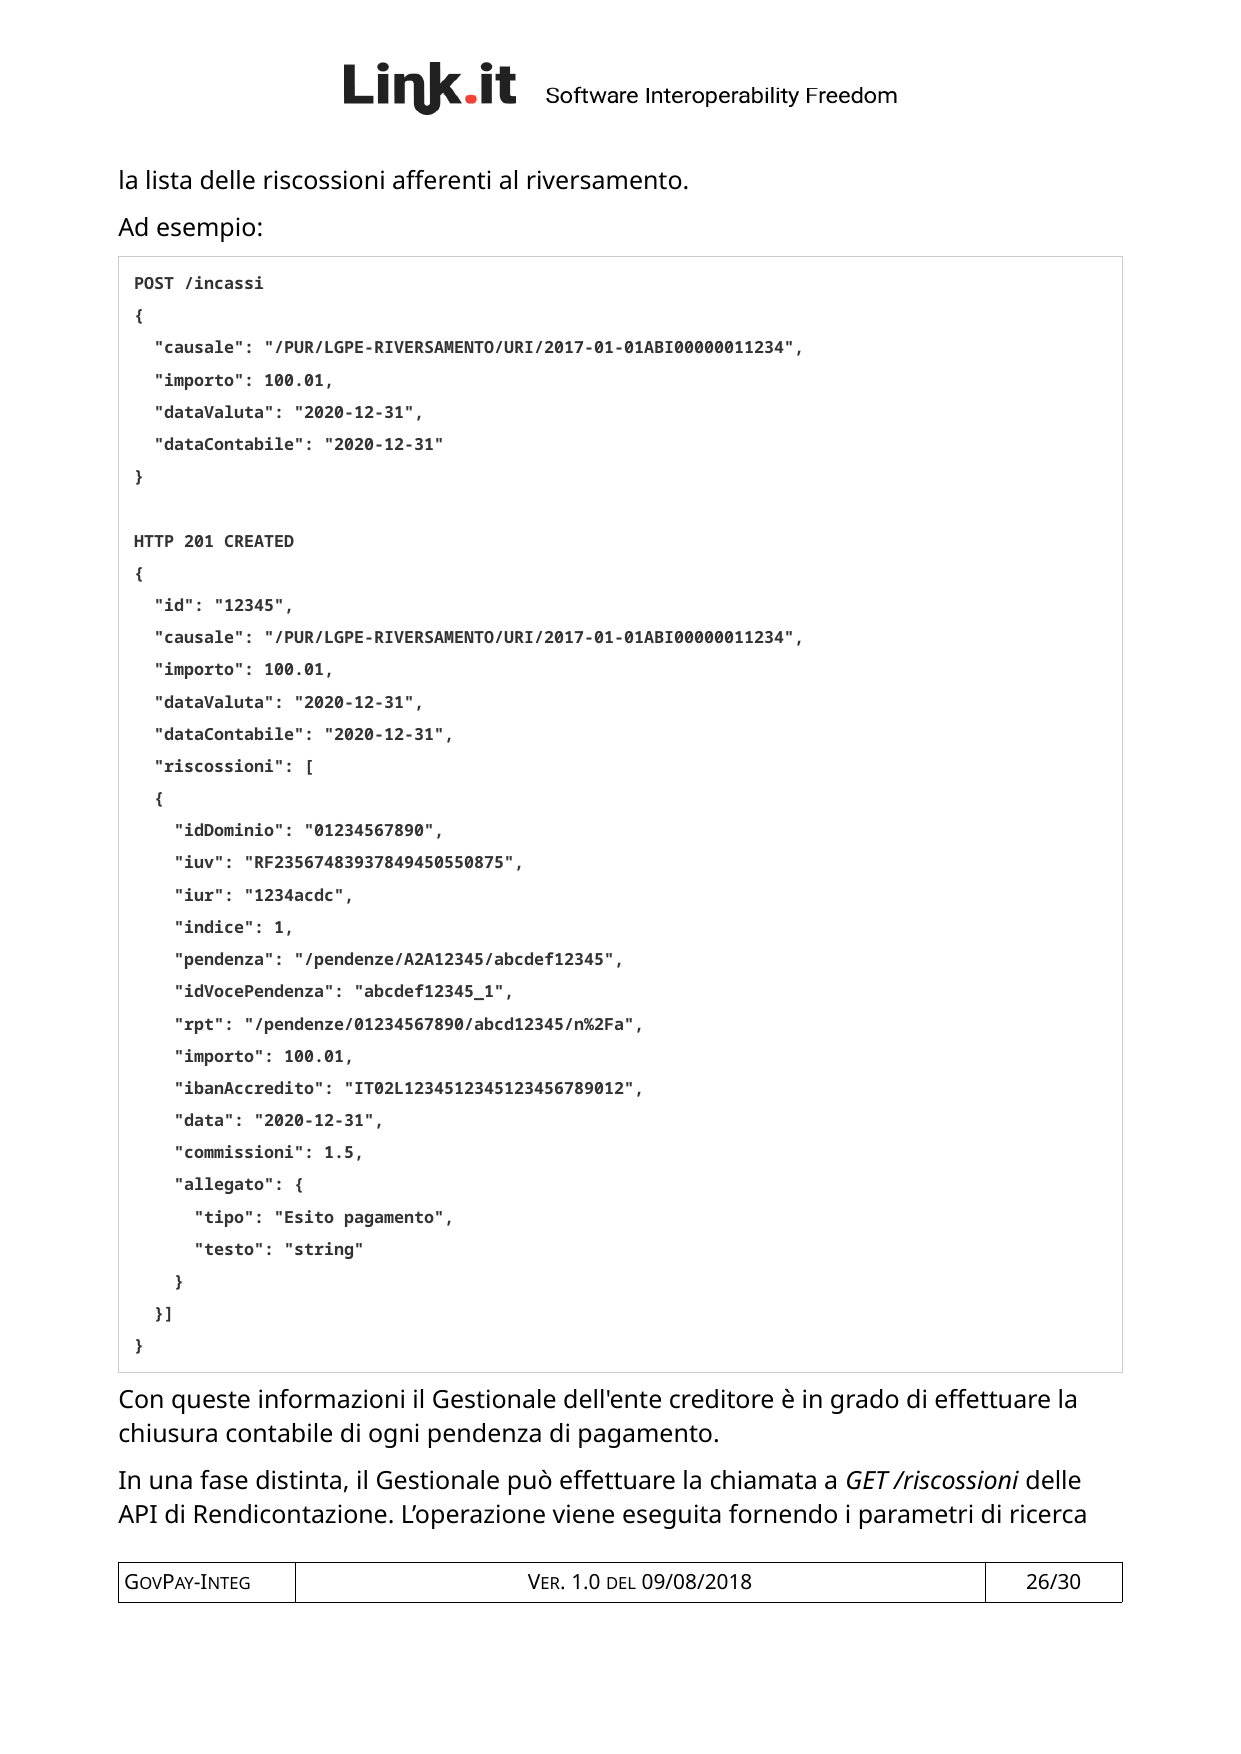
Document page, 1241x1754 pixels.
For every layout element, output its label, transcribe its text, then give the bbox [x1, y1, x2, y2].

text "idDominio": "01234567890", [119, 803, 1122, 835]
text la lista delle riscossioni afferenti al riversamento. [118, 163, 1122, 197]
text "tipo": "Esito pagamento", [119, 1189, 1122, 1222]
text "importo": 100.01, [119, 642, 1122, 674]
text "data": "2020-12-31", [119, 1093, 1122, 1125]
text "idVocePendenza": "abcdef12345_1", [119, 964, 1122, 996]
text "pendenza": "/pendenze/A2A12345/abcdef12345", [119, 932, 1122, 964]
text POST /incassi [119, 257, 1122, 288]
text }] [119, 1286, 1122, 1318]
text "iur": "1234acdc", [119, 868, 1122, 900]
text "allegato": { [119, 1157, 1122, 1189]
text Con queste informazioni il Gestionale dell'ente creditore è in grado di effettuare la chiusura contabile di ogni pendenza di pagamento. [118, 1382, 1122, 1450]
text "indice": 1, [119, 900, 1122, 932]
text "id": "12345", [119, 578, 1122, 610]
text "importo": 100.01, [119, 353, 1122, 385]
text HTTP 201 CREATED [119, 513, 1122, 546]
text "commissioni": 1.5, [119, 1125, 1122, 1157]
text "riscossioni": [ [119, 739, 1122, 771]
text "testo": "string" [119, 1222, 1122, 1254]
text "causale": "/PUR/LGPE-RIVERSAMENTO/URI/2017-01-01ABI00000011234", [119, 320, 1122, 353]
text { [119, 771, 1122, 803]
text "importo": 100.01, [119, 1028, 1122, 1061]
text "dataContabile": "2020-12-31", [119, 707, 1122, 739]
text { [119, 288, 1122, 320]
text In una fase distinta, il Gestionale può effettuare la chiamata a GET /riscossioni delle API di Rendicontazione. L’operazione viene eseguita fornendo i parametri di ricerca [118, 1462, 1122, 1531]
text "dataValuta": "2020-12-31", [119, 385, 1122, 417]
picture [269, 43, 971, 118]
text "causale": "/PUR/LGPE-RIVERSAMENTO/URI/2017-01-01ABI00000011234", [119, 610, 1122, 642]
text { [119, 546, 1122, 578]
text "rpt": "/pendenze/01234567890/abcd12345/n%2Fa", [119, 996, 1122, 1028]
text } [119, 1318, 1122, 1372]
text "dataValuta": "2020-12-31", [119, 674, 1122, 707]
text "dataContabile": "2020-12-31" [119, 417, 1122, 449]
text } [119, 1254, 1122, 1286]
text "iuv": "RF23567483937849450550875", [119, 835, 1122, 868]
text Ad esempio: [118, 209, 1122, 243]
text "ibanAccredito": "IT02L1234512345123456789012", [119, 1061, 1122, 1093]
text } [119, 449, 1122, 481]
